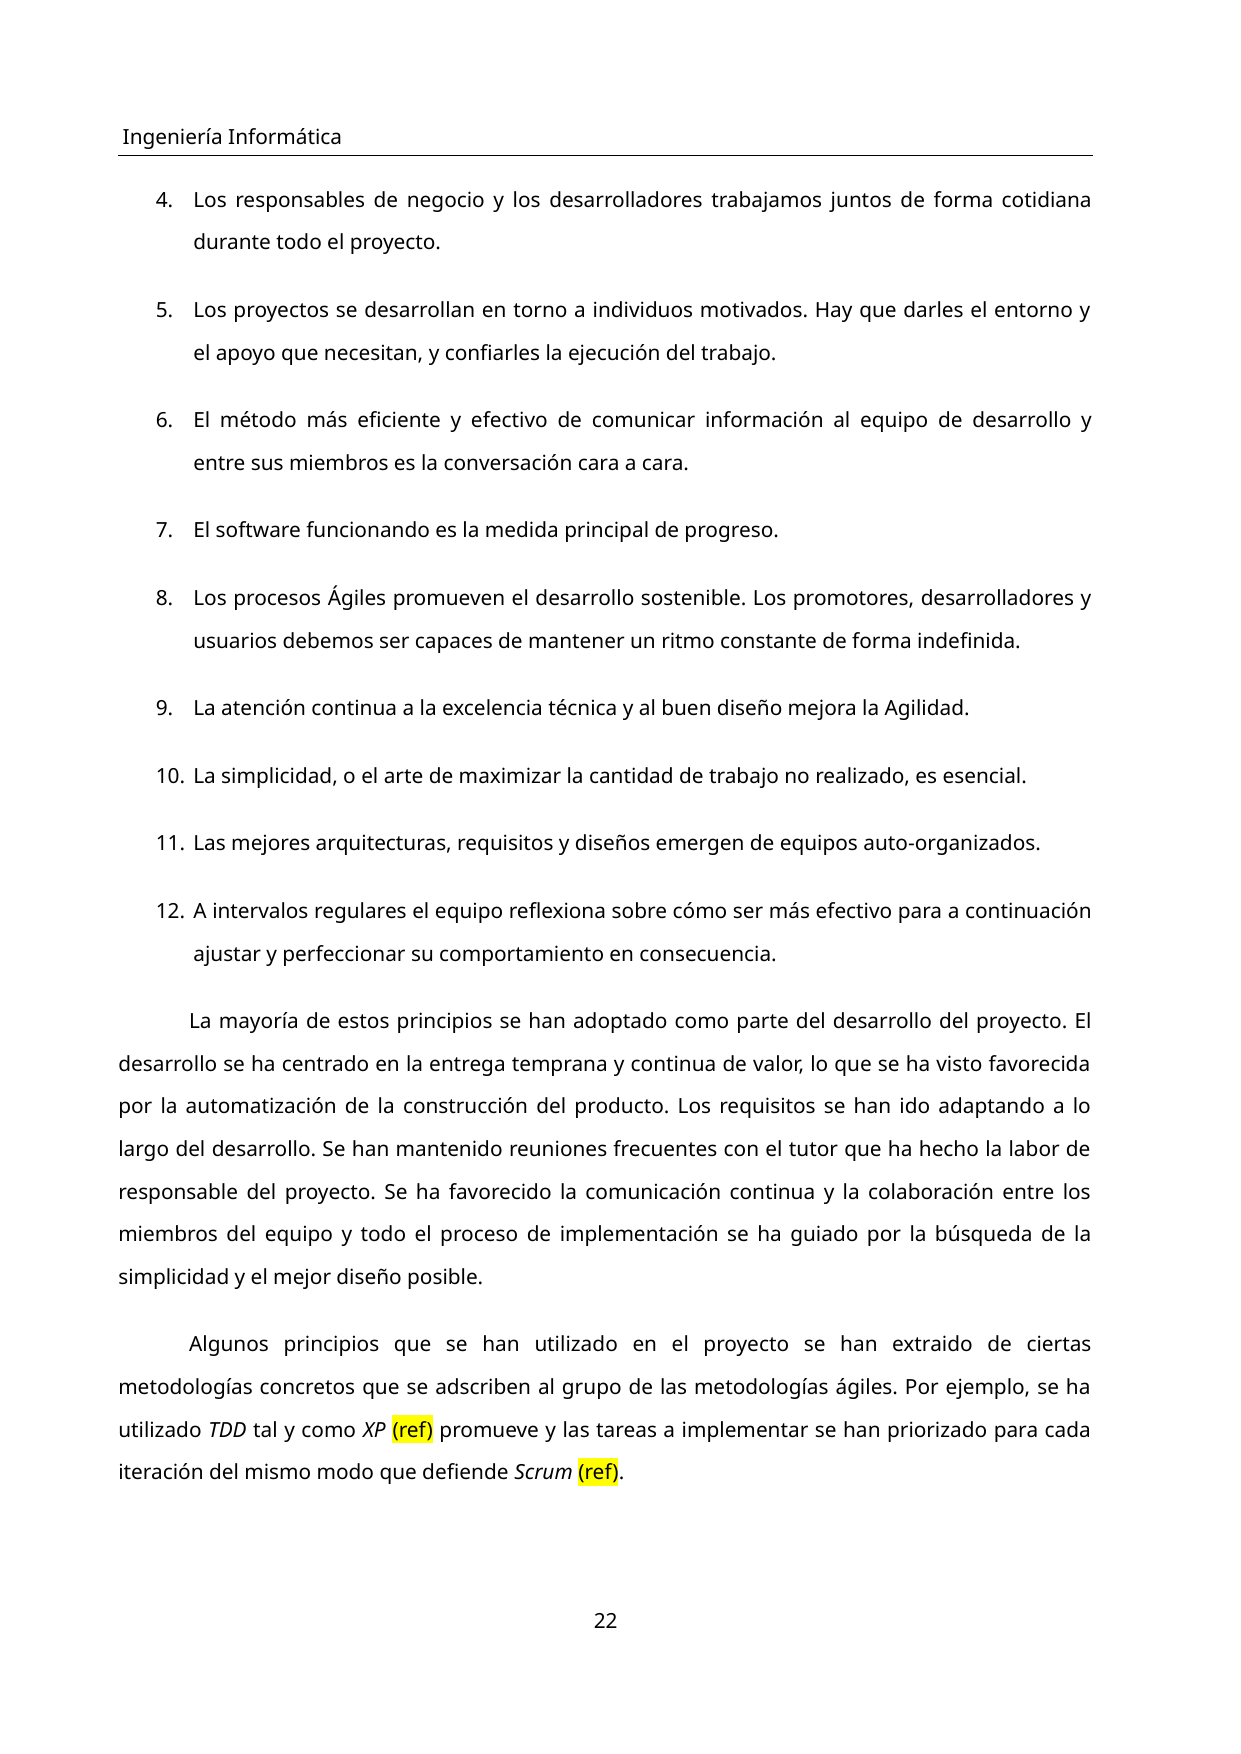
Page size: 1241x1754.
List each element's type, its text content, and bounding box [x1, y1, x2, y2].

text Algunos principios que se han utilizado en el proyecto se han extraido de ciertas metodologías concretos que se adscriben al grupo de las metodologías ágiles. Por ejemplo, se ha utilizado TDD tal y como XP (ref) promueve y las tareas a implementar se han priorizado para cada iteración del mismo modo que defiende Scrum (ref). [118, 1329, 1093, 1486]
list El software funcionando es la medida principal de progreso. [156, 516, 1093, 544]
text La mayoría de estos principios se han adoptado como parte del desarrollo del proyecto. El desarrollo se ha centrado en la entrega temprana y continua de valor, lo que se ha visto favorecida por la automatización de la construcción del producto. Los requisitos se han ido adaptando a lo largo del desarrollo. Se han mantenido reuniones frecuentes con el tutor que ha hecho la labor de responsable del proyecto. Se ha favorecido la comunicación continua y la colaboración entre los miembros del equipo y todo el proceso de implementación se ha guiado por la búsqueda de la simplicidad y el mejor diseño posible. [118, 1006, 1093, 1290]
list A intervalos regulares el equipo reflexiona sobre cómo ser más efectivo para a continuación ajustar y perfeccionar su comportamiento en consecuencia. [156, 896, 1093, 967]
list Los procesos Ágiles promueven el desarrollo sostenible. Los promotores, desarrolladores y usuarios debemos ser capaces de mantener un ritmo constante de forma indefinida. [156, 583, 1093, 654]
list El método más eficiente y efectivo de comunicar información al equipo de desarrollo y entre sus miembros es la conversación cara a cara. [156, 405, 1093, 476]
list Los responsables de negocio y los desarrolladores trabajamos juntos de forma cotidiana durante todo el proyecto. [156, 185, 1093, 256]
list Las mejores arquitecturas, requisitos y diseños emergen de equipos auto-organizados. [156, 828, 1093, 857]
list Los proyectos se desarrollan en torno a individuos motivados. Hay que darles el entorno y el apoyo que necesitan, y confiarles la ejecución del trabajo. [156, 295, 1093, 366]
list La simplicidad, o el arte de maximizar la cantidad de trabajo no realizado, es esencial. [156, 761, 1093, 789]
list La atención continua a la excelencia técnica y al buen diseño mejora la Agilidad. [156, 693, 1093, 722]
